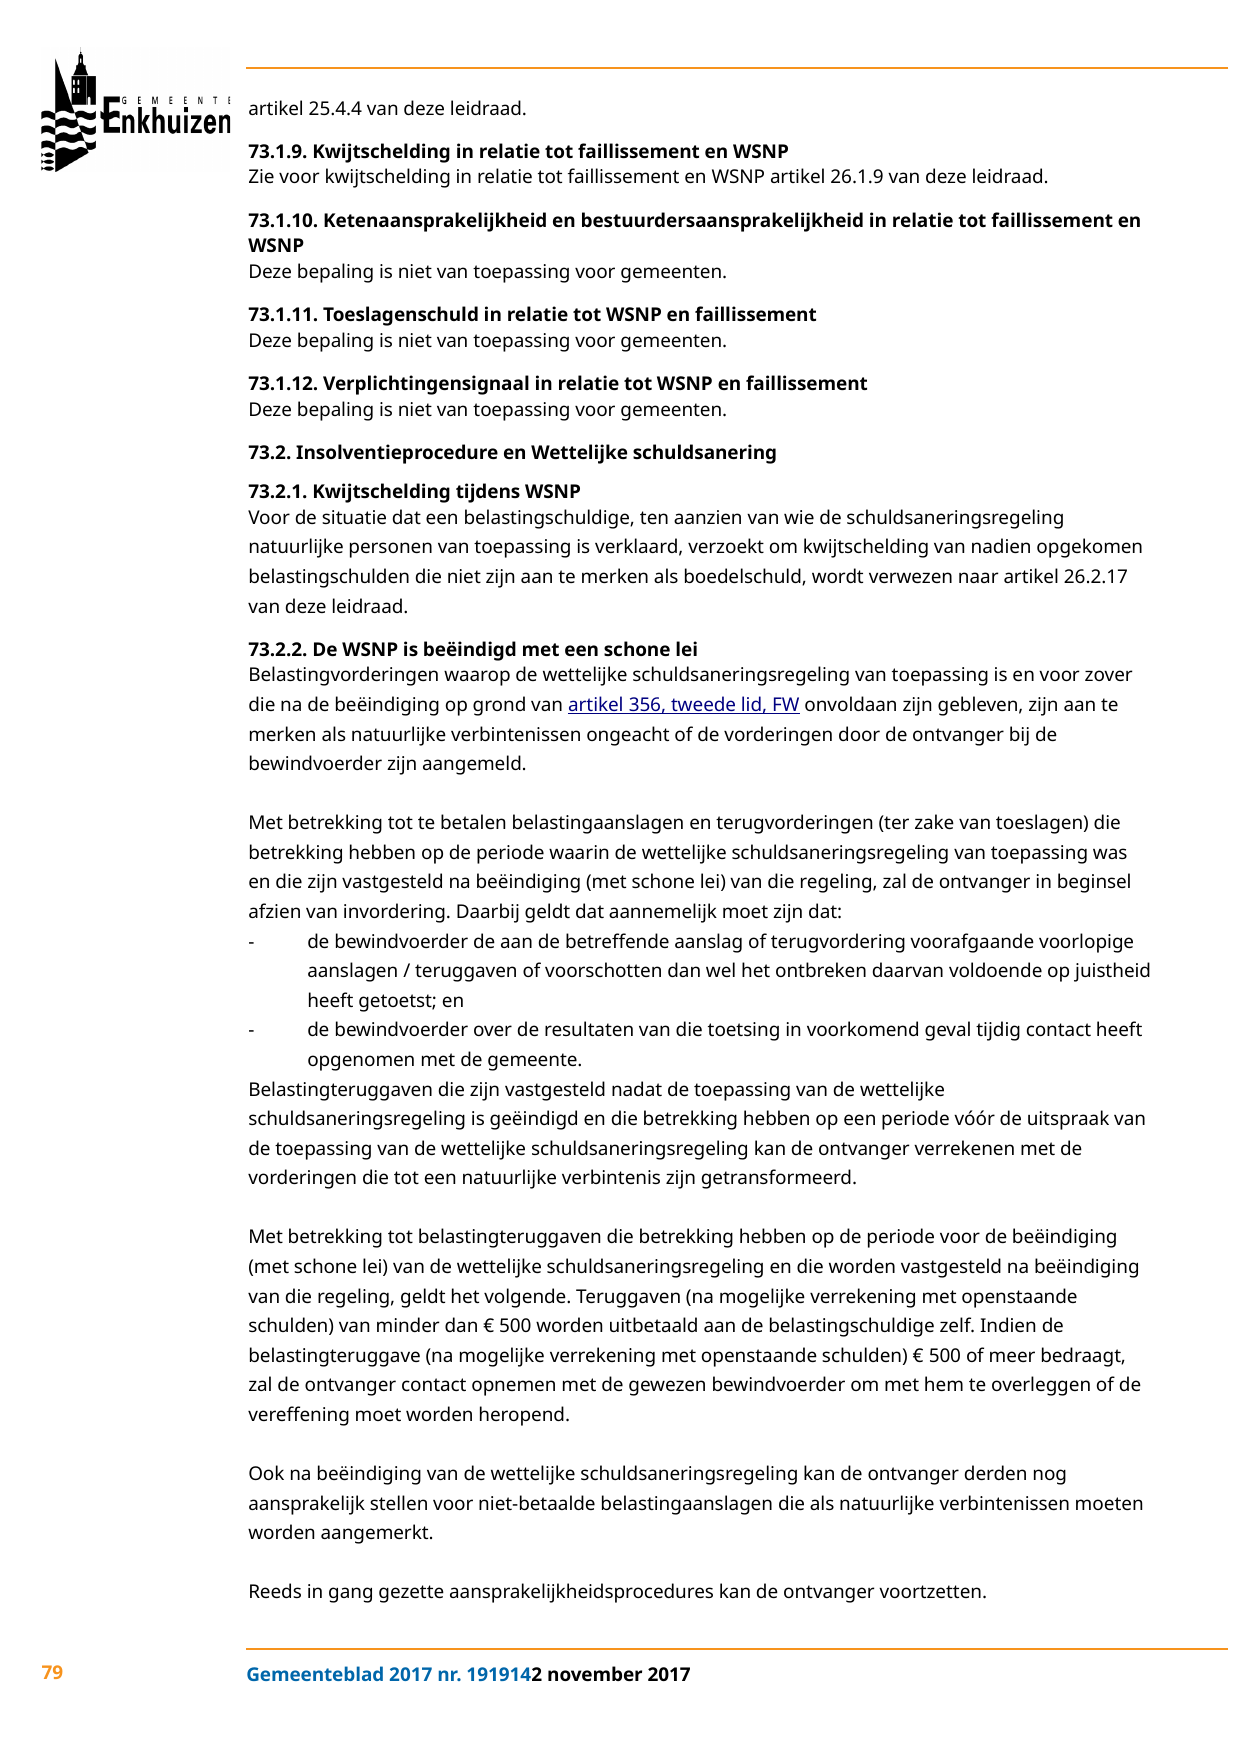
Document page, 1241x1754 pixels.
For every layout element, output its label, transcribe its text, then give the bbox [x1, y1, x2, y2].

text 73.2.2. De WSNP is beëindigd met een schone lei [248, 636, 1152, 662]
text artikel 25.4.4 van deze leidraad. [248, 95, 1152, 121]
text Deze bepaling is niet van toepassing voor gemeenten. [248, 258, 1152, 284]
text Voor de situatie dat een belastingschuldige, ten aanzien van wie de schuldsaneringsregeling natuurlijke personen van toepassing is verklaard, verzoekt om kwijtschelding van nadien opgekomen belastingschulden die niet zijn aan te merken als boedelschuld, wordt verwezen naar artikel 26.2.17 van deze leidraad. [248, 504, 1152, 618]
text 73.2. Insolventieprocedure en Wettelijke schuldsanering [248, 439, 1152, 465]
text Reeds in gang gezette aansprakelijkheidsprocedures kan de ontvanger voortzetten. [248, 1579, 1152, 1604]
list de bewindvoerder de aan de betreffende aanslag of terugvordering voorafgaande voorlopige aanslagen / teruggaven of voorschotten dan wel het ontbreken daarvan voldoende op juistheid heeft getoetst; en [248, 928, 1152, 1013]
text Met betrekking tot te betalen belastingaanslagen en terugvorderingen (ter zake van toeslagen) die betrekking hebben op de periode waarin de wettelijke schuldsaneringsregeling van toepassing was en die zijn vastgesteld na beëindiging (met schone lei) van die regeling, zal de ontvanger in beginsel afzien van invordering. Daarbij geldt dat aannemelijk moet zijn dat: [248, 809, 1152, 924]
text Met betrekking tot belastingteruggaven die betrekking hebben op de periode voor de beëindiging (met schone lei) van de wettelijke schuldsaneringsregeling en die worden vastgesteld na beëindiging van die regeling, geldt het volgende. Teruggaven (na mogelijke verrekening met openstaande schulden) van minder dan € 500 worden uitbetaald aan de belastingschuldige zelf. Indien de belastingteruggave (na mogelijke verrekening met openstaande schulden) € 500 of meer bedraagt, zal de ontvanger contact opnemen met de gewezen bewindvoerder om met hem te overleggen of de vereffening moet worden heropend. [248, 1224, 1152, 1427]
list de bewindvoerder over de resultaten van die toetsing in voorkomend geval tijdig contact heeft opgenomen met de gemeente. [248, 1017, 1152, 1072]
text 73.1.11. Toeslagenschuld in relatie tot WSNP en faillissement [248, 301, 1152, 327]
text Belastingteruggaven die zijn vastgesteld nadat de toepassing van de wettelijke schuldsaneringsregeling is geëindigd en die betrekking hebben op een periode vóór de uitspraak van de toepassing van de wettelijke schuldsaneringsregeling kan de ontvanger verrekenen met de vorderingen die tot een natuurlijke verbintenis zijn getransformeerd. [248, 1076, 1152, 1190]
text Zie voor kwijtschelding in relatie tot faillissement en WSNP artikel 26.1.9 van deze leidraad. [248, 164, 1152, 189]
picture [41, 47, 231, 172]
text 73.1.9. Kwijtschelding in relatie tot faillissement en WSNP [248, 138, 1152, 164]
text 73.2.1. Kwijtschelding tijdens WSNP [248, 478, 1152, 504]
text 73.1.10. Ketenaansprakelijkheid en bestuurdersaansprakelijkheid in relatie tot faillissement en WSNP [248, 207, 1152, 258]
text Deze bepaling is niet van toepassing voor gemeenten. [248, 327, 1152, 353]
text 73.1.12. Verplichtingensignaal in relatie tot WSNP en faillissement [248, 370, 1152, 396]
text Belastingvorderingen waarop de wettelijke schuldsaneringsregeling van toepassing is en voor zover die na de beëindiging op grond van artikel 356, tweede lid, FW onvoldaan zijn gebleven, zijn aan te merken als natuurlijke verbintenissen ongeacht of de vorderingen door de ontvanger bij de bewindvoerder zijn aangemeld. [248, 662, 1152, 776]
text Ook na beëindiging van de wettelijke schuldsaneringsregeling kan de ontvanger derden nog aansprakelijk stellen voor niet-betaalde belastingaanslagen die als natuurlijke verbintenissen moeten worden aangemerkt. [248, 1460, 1152, 1545]
text Deze bepaling is niet van toepassing voor gemeenten. [248, 396, 1152, 422]
